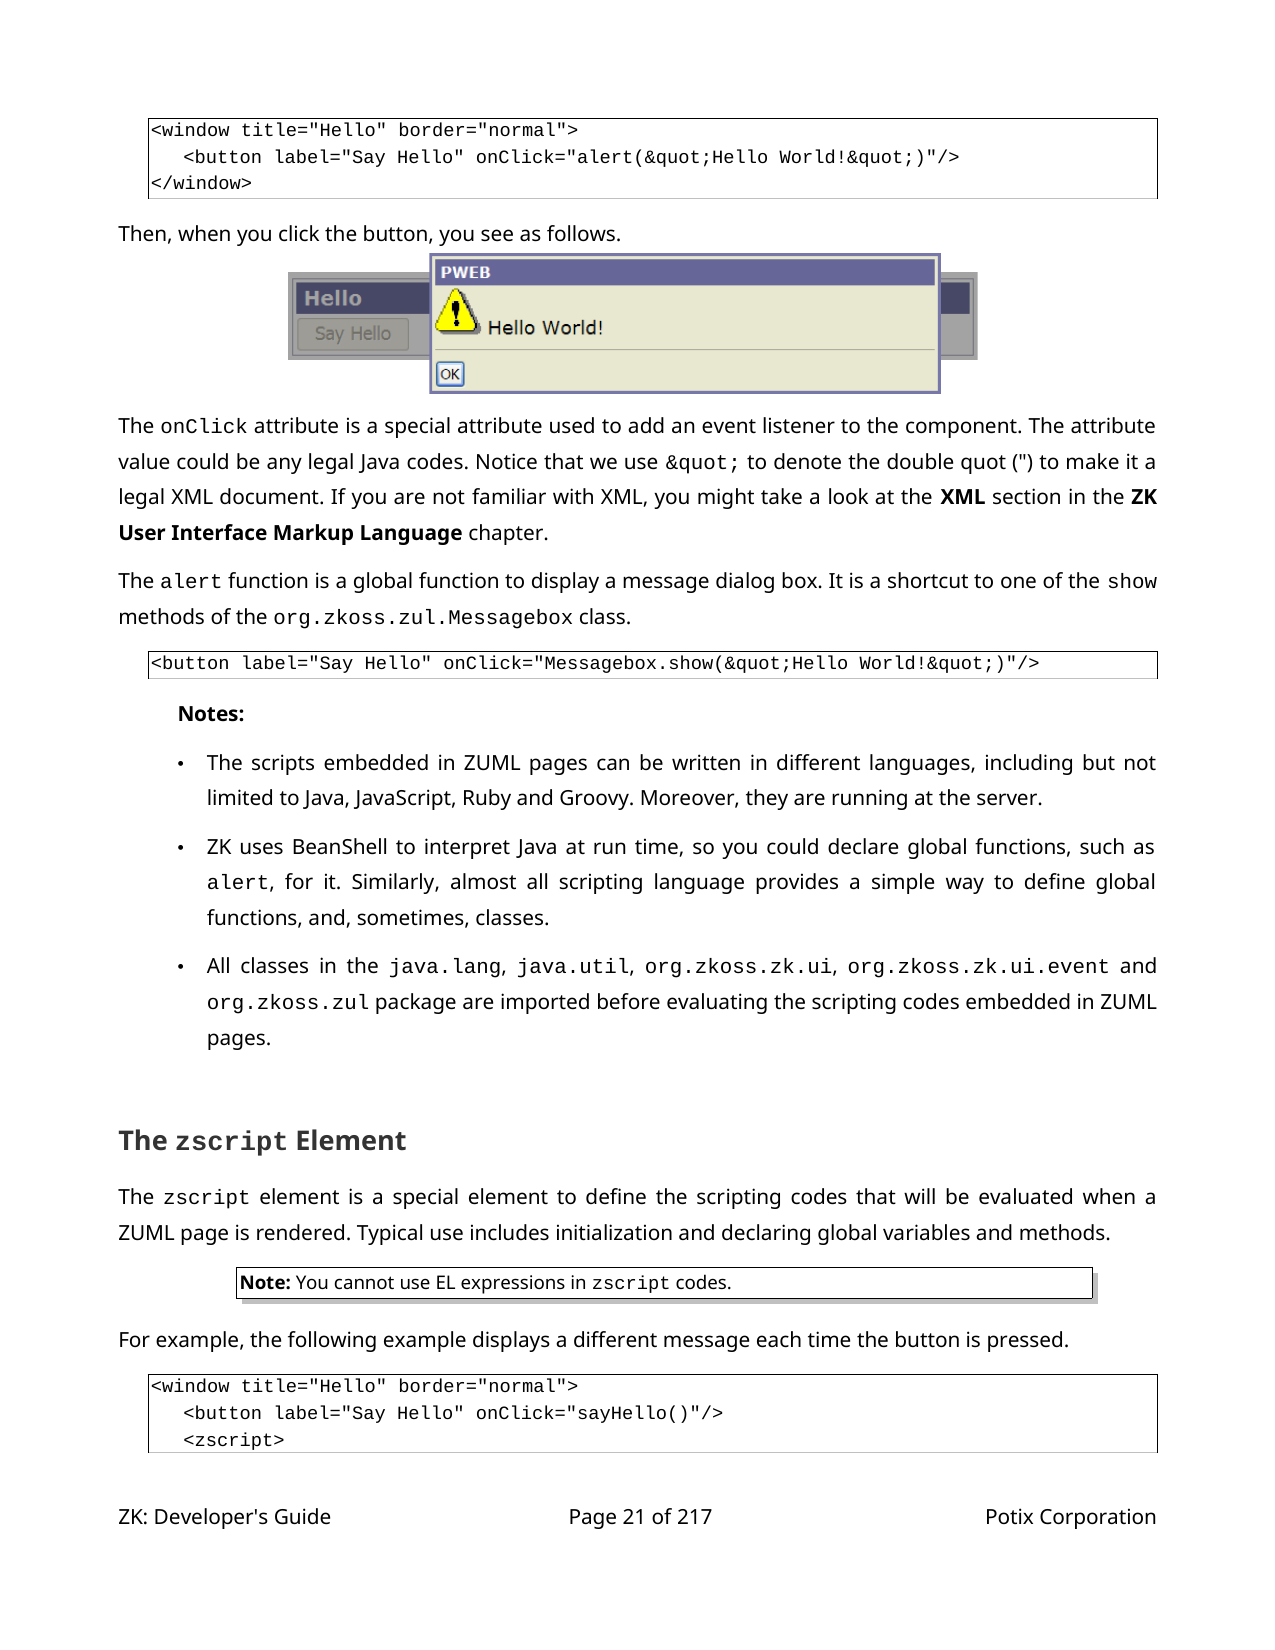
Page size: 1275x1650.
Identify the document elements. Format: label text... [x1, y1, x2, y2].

text <zscript> [149, 1428, 1157, 1452]
list ZK uses BeanShell to interpret Java at run time, so you could declare global functions, such as alert, for it. Similarly, almost all scripting language provides a simple way to define global functions, and, sometimes, classes. [177, 832, 1157, 931]
subtitle The zscript Element [118, 1122, 1157, 1158]
text The zscript element is a special element to define the scripting codes that will be evaluated when a ZUML page is rendered. Typical use includes initialization and declaring global variables and methods. [118, 1182, 1157, 1246]
text Notes: [177, 699, 1157, 727]
text <window title="Hello" border="normal"> [149, 1375, 1157, 1398]
text <button label="Say Hello" onClick="Messagebox.show(&quot;Hello World!&quot;)"/> [149, 652, 1157, 678]
text Then, when you click the button, you see as follows. [118, 219, 1157, 247]
text <window title="Hello" border="normal"> <button label="Say Hello" onClick="alert(&quot;Hello World!&quot;)"/> </window> [149, 119, 1157, 198]
picture [288, 253, 978, 394]
text For example, the following example displays a different message each time the button is pressed. [118, 1325, 1157, 1353]
text The onClick attribute is a special attribute used to add an event listener to the component. The attribute value could be any legal Java codes. Notice that we use &quot; to denote the double quot (") to make it a legal XML document. If you are not familiar with XML, you might take a look at the XML section in the ZK User Interface Markup Language chapter. [118, 394, 1157, 546]
list All classes in the java.lang, java.util, org.zkoss.zk.ui, org.zkoss.zk.ui.event and org.zkoss.zul package are imported before evaluating the scripting codes embedded in ZUML pages. [177, 952, 1157, 1051]
list The scripts embedded in ZUML pages can be written in different languages, including but not limited to Java, JavaScript, Ruby and Groovy. Moreover, they are running at the server. [177, 748, 1157, 811]
text The alert function is a global function to display a message dialog box. It is a shortcut to one of the show methods of the org.zkoss.zul.Messagebox class. [118, 567, 1157, 631]
text <button label="Say Hello" onClick="sayHello()"/> [149, 1401, 1157, 1425]
text Note: You cannot use EL expressions in zscript codes. [237, 1268, 1092, 1298]
